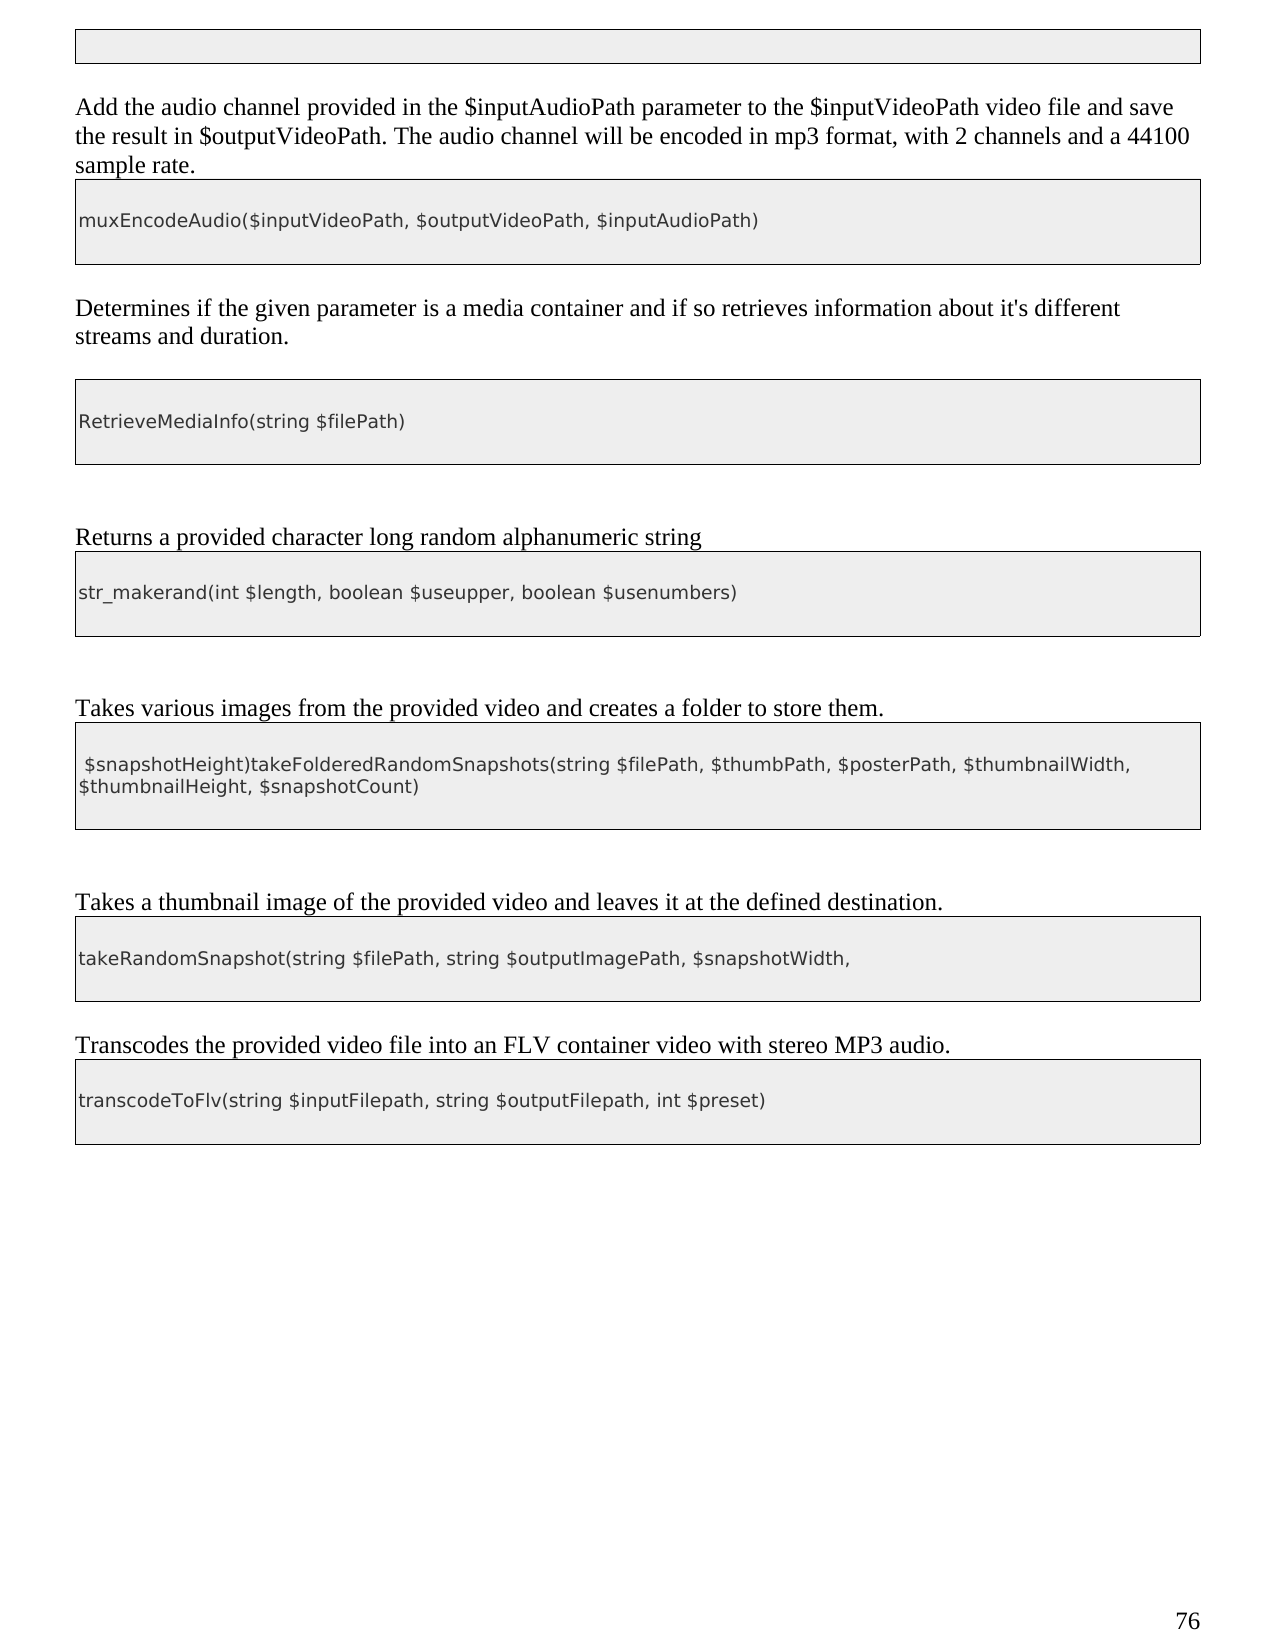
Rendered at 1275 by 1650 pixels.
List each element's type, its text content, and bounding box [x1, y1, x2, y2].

text transcodeToFlv(string $inputFilepath, string $outputFilepath, int $preset) [76, 1087, 1200, 1109]
text Returns a provided character long random alphanumeric string [75, 522, 1200, 551]
text str_makerand(int $length, boolean $useupper, boolean $usenumbers) [76, 579, 1200, 601]
text Takes a thumbnail image of the provided video and leaves it at the defined destination. [75, 887, 1200, 916]
text Add the audio channel provided in the $inputAudioPath parameter to the $inputVideoPath video file and save the result in $outputVideoPath. The audio channel will be encoded in mp3 format, with 2 channels and a 44100 sample rate. [75, 92, 1200, 178]
text $thumbnailHeight, $snapshotCount) [76, 773, 1200, 795]
text Determines if the given parameter is a media container and if so retrieves information about it's different streams and duration. [75, 293, 1200, 350]
text Takes various images from the provided video and creates a folder to store them. [75, 693, 1200, 722]
text takeRandomSnapshot(string $filePath, string $outputImagePath, $snapshotWidth, [76, 944, 1200, 966]
text muxEncodeAudio($inputVideoPath, $outputVideoPath, $inputAudioPath) [76, 207, 1200, 229]
text Transcodes the provided video file into an FLV container video with stereo MP3 audio. [75, 1030, 1200, 1059]
text RetrieveMediaInfo(string $filePath) [76, 408, 1200, 429]
text $snapshotHeight)takeFolderedRandomSnapshots(string $filePath, $thumbPath, $posterPath, $thumbnailWidth, [76, 751, 1200, 773]
